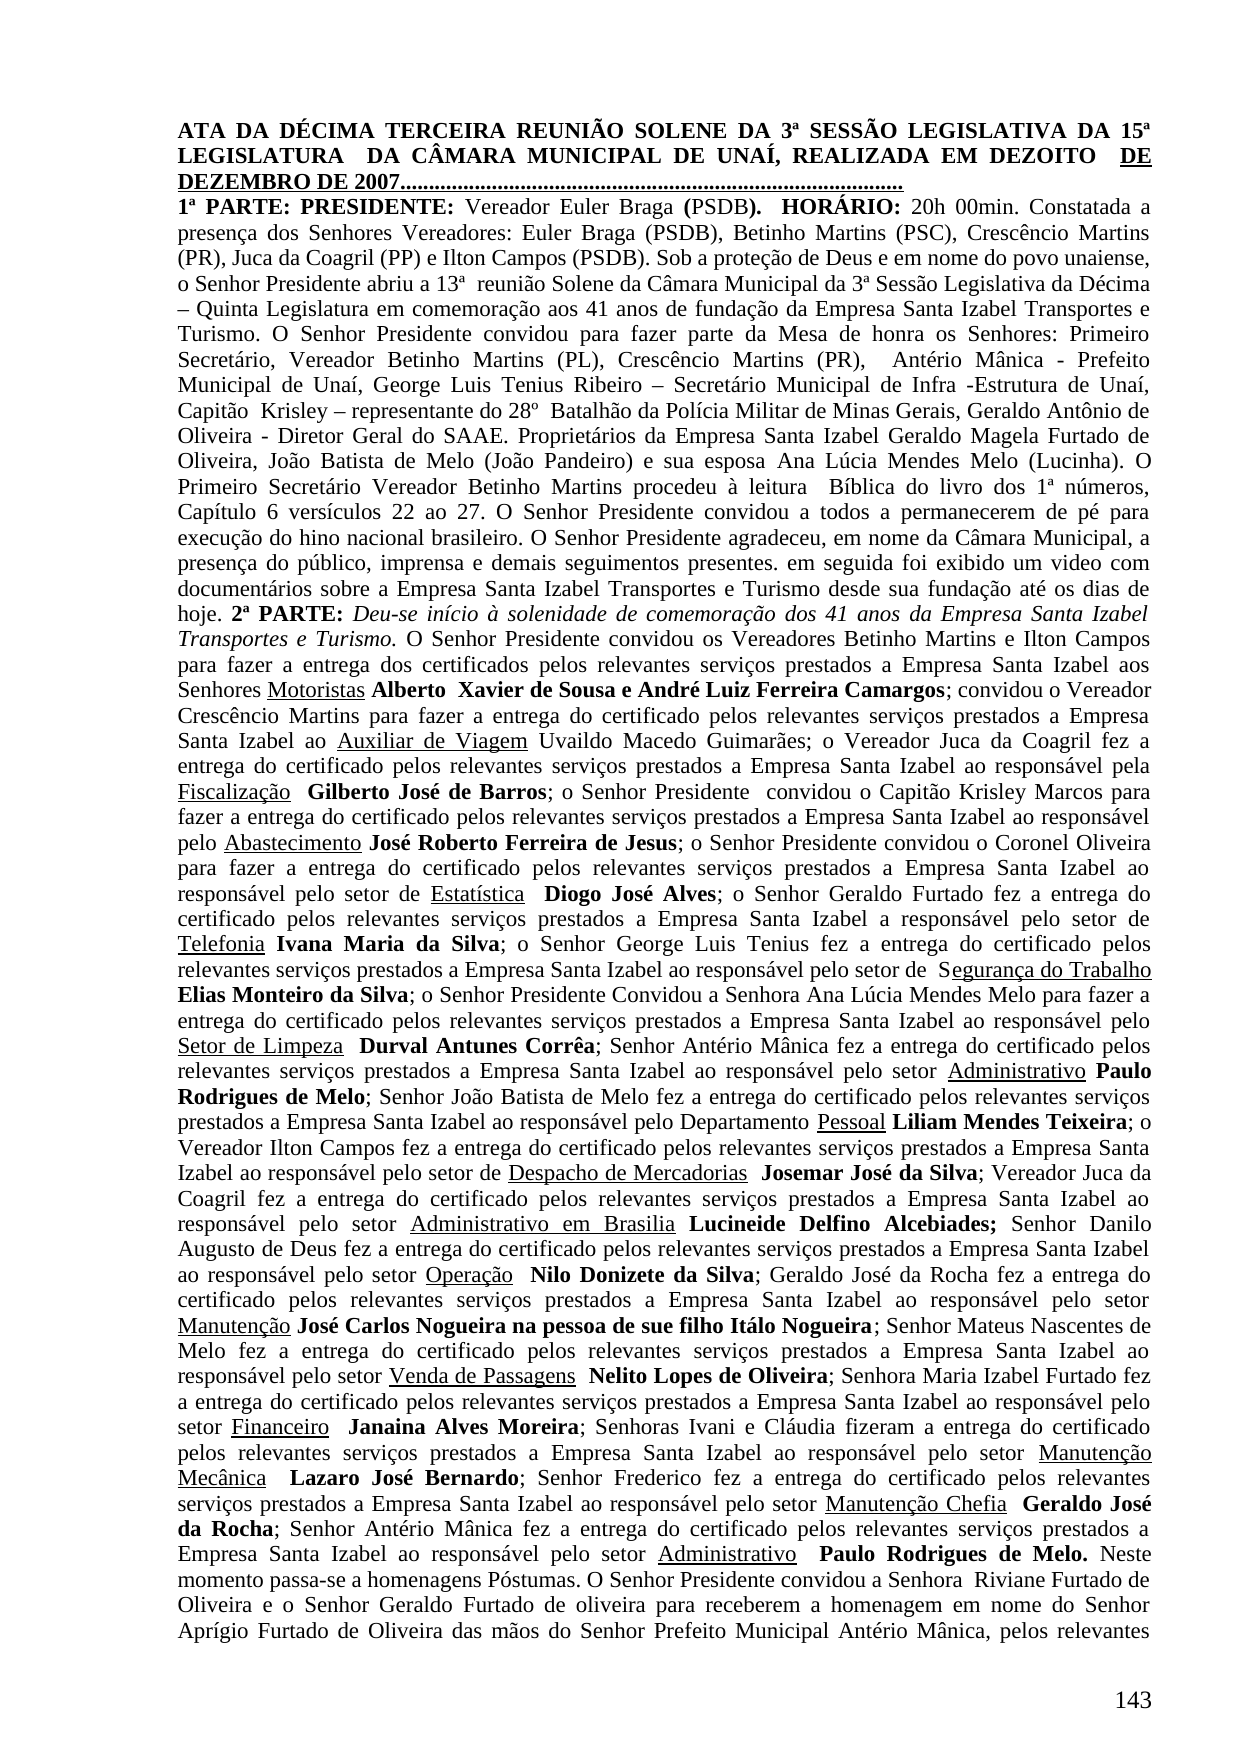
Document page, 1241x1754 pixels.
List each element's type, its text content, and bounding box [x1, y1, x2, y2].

text ATA DA DÉCIMA TERCEIRA REUNIÃO SOLENE DA 3ª SESSÃO LEGISLATIVA DA 15ª LEGISLATURA DA CÂMARA MUNICIPAL DE UNAÍ, REALIZADA EM DEZOITO DE DEZEMBRO DE 2007........................................................................................ [177, 118, 1152, 194]
text 1ª PARTE: PRESIDENTE: Vereador Euler Braga (PSDB). HORÁRIO: 20h 00min. Constatada a presença dos Senhores Vereadores: Euler Braga (PSDB), Betinho Martins (PSC), Crescêncio Martins (PR), Juca da Coagril (PP) e Ilton Campos (PSDB). Sob a proteção de Deus e em nome do povo unaiense, o Senhor Presidente abriu a 13ª reunião Solene da Câmara Municipal da 3ª Sessão Legislativa da Décima – Quinta Legislatura em comemoração aos 41 anos de fundação da Empresa Santa Izabel Transportes e Turismo. O Senhor Presidente convidou para fazer parte da Mesa de honra os Senhores: Primeiro Secretário, Vereador Betinho Martins (PL), Crescêncio Martins (PR), Antério Mânica - Prefeito Municipal de Unaí, George Luis Tenius Ribeiro – Secretário Municipal de Infra -Estrutura de Unaí, Capitão Krisley – representante do 28º Batalhão da Polícia Militar de Minas Gerais, Geraldo Antônio de Oliveira - Diretor Geral do SAAE. Proprietários da Empresa Santa Izabel Geraldo Magela Furtado de Oliveira, João Batista de Melo (João Pandeiro) e sua esposa Ana Lúcia Mendes Melo (Lucinha). O Primeiro Secretário Vereador Betinho Martins procedeu à leitura Bíblica do livro dos 1ª números, Capítulo 6 versículos 22 ao 27. O Senhor Presidente convidou a todos a permanecerem de pé para execução do hino nacional brasileiro. O Senhor Presidente agradeceu, em nome da Câmara Municipal, a presença do público, imprensa e demais seguimentos presentes. em seguida foi exibido um video com documentários sobre a Empresa Santa Izabel Transportes e Turismo desde sua fundação até os dias de hoje. 2ª PARTE: Deu-se início à solenidade de comemoração dos 41 anos da Empresa Santa Izabel Transportes e Turismo. O Senhor Presidente convidou os Vereadores Betinho Martins e Ilton Campos para fazer a entrega dos certificados pelos relevantes serviços prestados a Empresa Santa Izabel aos Senhores Motoristas Alberto Xavier de Sousa e André Luiz Ferreira Camargos; convidou o Vereador Crescêncio Martins para fazer a entrega do certificado pelos relevantes serviços prestados a Empresa Santa Izabel ao Auxiliar de Viagem Uvaildo Macedo Guimarães; o Vereador Juca da Coagril fez a entrega do certificado pelos relevantes serviços prestados a Empresa Santa Izabel ao responsável pela Fiscalização Gilberto José de Barros; o Senhor Presidente convidou o Capitão Krisley Marcos para fazer a entrega do certificado pelos relevantes serviços prestados a Empresa Santa Izabel ao responsável pelo Abastecimento José Roberto Ferreira de Jesus; o Senhor Presidente convidou o Coronel Oliveira para fazer a entrega do certificado pelos relevantes serviços prestados a Empresa Santa Izabel ao responsável pelo setor de Estatística Diogo José Alves; o Senhor Geraldo Furtado fez a entrega do certificado pelos relevantes serviços prestados a Empresa Santa Izabel a responsável pelo setor de Telefonia Ivana Maria da Silva; o Senhor George Luis Tenius fez a entrega do certificado pelos relevantes serviços prestados a Empresa Santa Izabel ao responsável pelo setor de Segurança do Trabalho Elias Monteiro da Silva; o Senhor Presidente Convidou a Senhora Ana Lúcia Mendes Melo para fazer a entrega do certificado pelos relevantes serviços prestados a Empresa Santa Izabel ao responsável pelo Setor de Limpeza Durval Antunes Corrêa; Senhor Antério Mânica fez a entrega do certificado pelos relevantes serviços prestados a Empresa Santa Izabel ao responsável pelo setor Administrativo Paulo Rodrigues de Melo; Senhor João Batista de Melo fez a entrega do certificado pelos relevantes serviços prestados a Empresa Santa Izabel ao responsável pelo Departamento Pessoal Liliam Mendes Teixeira; o Vereador Ilton Campos fez a entrega do certificado pelos relevantes serviços prestados a Empresa Santa Izabel ao responsável pelo setor de Despacho de Mercadorias Josemar José da Silva; Vereador Juca da Coagril fez a entrega do certificado pelos relevantes serviços prestados a Empresa Santa Izabel ao responsável pelo setor Administrativo em Brasilia Lucineide Delfino Alcebiades; Senhor Danilo Augusto de Deus fez a entrega do certificado pelos relevantes serviços prestados a Empresa Santa Izabel ao responsável pelo setor Operação Nilo Donizete da Silva; Geraldo José da Rocha fez a entrega do certificado pelos relevantes serviços prestados a Empresa Santa Izabel ao responsável pelo setor Manutenção José Carlos Nogueira na pessoa de sue filho Itálo Nogueira; Senhor Mateus Nascentes de Melo fez a entrega do certificado pelos relevantes serviços prestados a Empresa Santa Izabel ao responsável pelo setor Venda de Passagens Nelito Lopes de Oliveira; Senhora Maria Izabel Furtado fez a entrega do certificado pelos relevantes serviços prestados a Empresa Santa Izabel ao responsável pelo setor Financeiro Janaina Alves Moreira; Senhoras Ivani e Cláudia fizeram a entrega do certificado pelos relevantes serviços prestados a Empresa Santa Izabel ao responsável pelo setor Manutenção Mecânica Lazaro José Bernardo; Senhor Frederico fez a entrega do certificado pelos relevantes serviços prestados a Empresa Santa Izabel ao responsável pelo setor Manutenção Chefia Geraldo José da Rocha; Senhor Antério Mânica fez a entrega do certificado pelos relevantes serviços prestados a Empresa Santa Izabel ao responsável pelo setor Administrativo Paulo Rodrigues de Melo. Neste momento passa-se a homenagens Póstumas. O Senhor Presidente convidou a Senhora Riviane Furtado de Oliveira e o Senhor Geraldo Furtado de oliveira para receberem a homenagem em nome do Senhor Aprígio Furtado de Oliveira das mãos do Senhor Prefeito Municipal Antério Mânica, pelos relevantes [177, 194, 1152, 1643]
